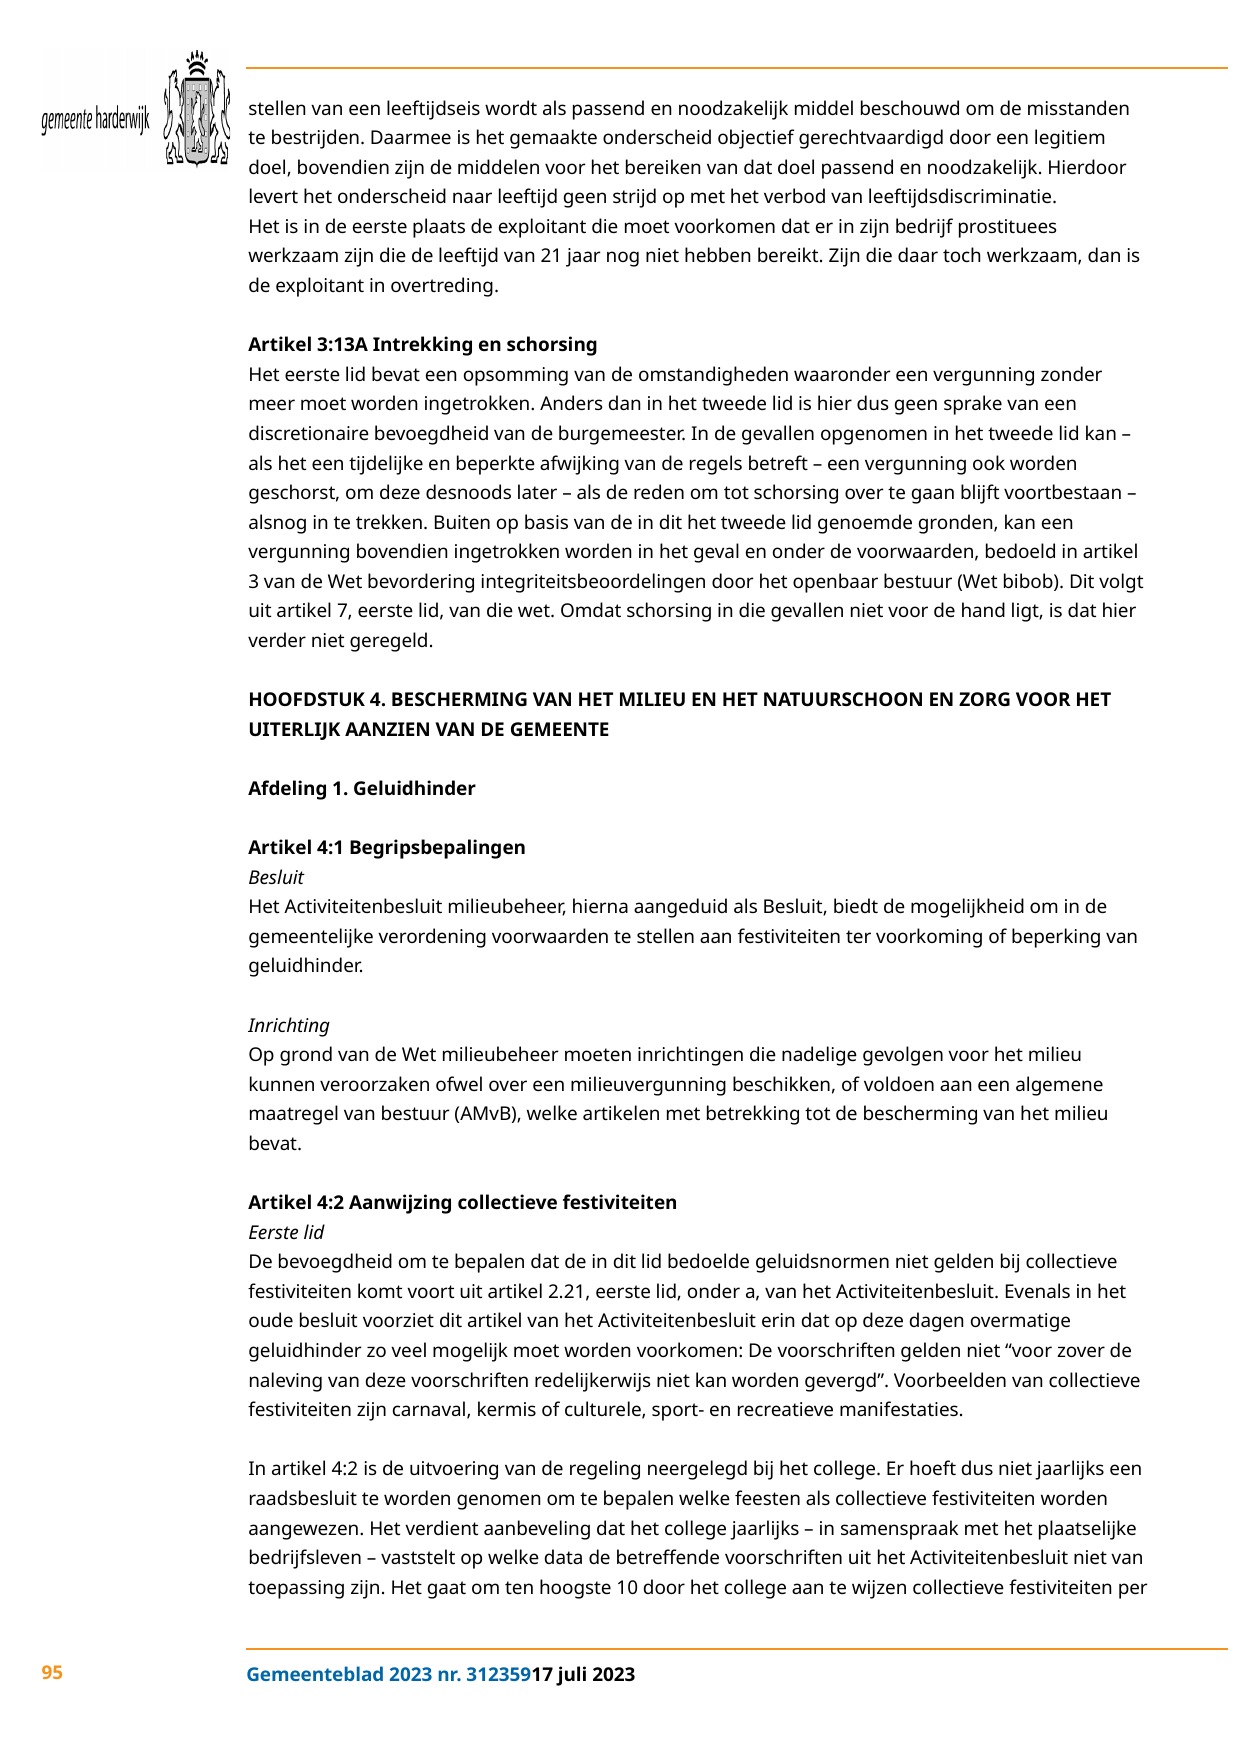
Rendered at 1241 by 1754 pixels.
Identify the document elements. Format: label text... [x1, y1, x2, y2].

text Artikel 3:13A Intrekking en schorsing [248, 331, 1152, 357]
text Eerste lid [248, 1219, 1152, 1245]
picture [41, 47, 231, 172]
text In artikel 4:2 is de uitvoering van de regeling neergelegd bij het college. Er hoeft dus niet jaarlijks een raadsbesluit te worden genomen om te bepalen welke feesten als collectieve festiviteiten worden aangewezen. Het verdient aanbeveling dat het college jaarlijks – in samenspraak met het plaatselijke bedrijfsleven – vaststelt op welke data de betreffende voorschriften uit het Activiteitenbesluit niet van toepassing zijn. Het gaat om ten hoogste 10 door het college aan te wijzen collectieve festiviteiten per [248, 1456, 1152, 1600]
text Besluit [248, 864, 1152, 890]
text Artikel 4:1 Begripsbepalingen [248, 834, 1152, 860]
text Inrichting [248, 1012, 1152, 1038]
text De bevoegdheid om te bepalen dat de in dit lid bedoelde geluidsnormen niet gelden bij collectieve festiviteiten komt voort uit artikel 2.21, eerste lid, onder a, van het Activiteitenbesluit. Evenals in het oude besluit voorziet dit artikel van het Activiteitenbesluit erin dat op deze dagen overmatige geluidhinder zo veel mogelijk moet worden voorkomen: De voorschriften gelden niet “voor zover de naleving van deze voorschriften redelijkerwijs niet kan worden gevergd”. Voorbeelden van collectieve festiviteiten zijn carnaval, kermis of culturele, sport- en recreatieve manifestaties. [248, 1248, 1152, 1422]
text Het is in de eerste plaats de exploitant die moet voorkomen dat er in zijn bedrijf prostituees werkzaam zijn die de leeftijd van 21 jaar nog niet hebben bereikt. Zijn die daar toch werkzaam, dan is de exploitant in overtreding. [248, 213, 1152, 298]
text Artikel 4:2 Aanwijzing collectieve festiviteiten [248, 1189, 1152, 1215]
text Afdeling 1. Geluidhinder [248, 775, 1152, 801]
text stellen van een leeftijdseis wordt als passend en noodzakelijk middel beschouwd om de misstanden te bestrijden. Daarmee is het gemaakte onderscheid objectief gerechtvaardigd door een legitiem doel, bovendien zijn de middelen voor het bereiken van dat doel passend en noodzakelijk. Hierdoor levert het onderscheid naar leeftijd geen strijd op met het verbod van leeftijdsdiscriminatie. [248, 95, 1152, 209]
text HOOFDSTUK 4. BESCHERMING VAN HET MILIEU EN HET NATUURSCHOON EN ZORG VOOR HET UITERLIJK AANZIEN VAN DE GEMEENTE [248, 686, 1152, 742]
text Het Activiteitenbesluit milieubeheer, hierna aangeduid als Besluit, biedt de mogelijkheid om in de gemeentelijke verordening voorwaarden te stellen aan festiviteiten ter voorkoming of beperking van geluidhinder. [248, 893, 1152, 978]
text Het eerste lid bevat een opsomming van de omstandigheden waaronder een vergunning zonder meer moet worden ingetrokken. Anders dan in het tweede lid is hier dus geen sprake van een discretionaire bevoegdheid van de burgemeester. In de gevallen opgenomen in het tweede lid kan – als het een tijdelijke en beperkte afwijking van de regels betreft – een vergunning ook worden geschorst, om deze desnoods later – als de reden om tot schorsing over te gaan blijft voortbestaan – alsnog in te trekken. Buiten op basis van de in dit het tweede lid genoemde gronden, kan een vergunning bovendien ingetrokken worden in het geval en onder de voorwaarden, bedoeld in artikel 3 van de Wet bevordering integriteitsbeoordelingen door het openbaar bestuur (Wet bibob). Dit volgt uit artikel 7, eerste lid, van die wet. Omdat schorsing in die gevallen niet voor de hand ligt, is dat hier verder niet geregeld. [248, 361, 1152, 653]
text Op grond van de Wet milieubeheer moeten inrichtingen die nadelige gevolgen voor het milieu kunnen veroorzaken ofwel over een milieuvergunning beschikken, of voldoen aan een algemene maatregel van bestuur (AMvB), welke artikelen met betrekking tot de bescherming van het milieu bevat. [248, 1041, 1152, 1156]
